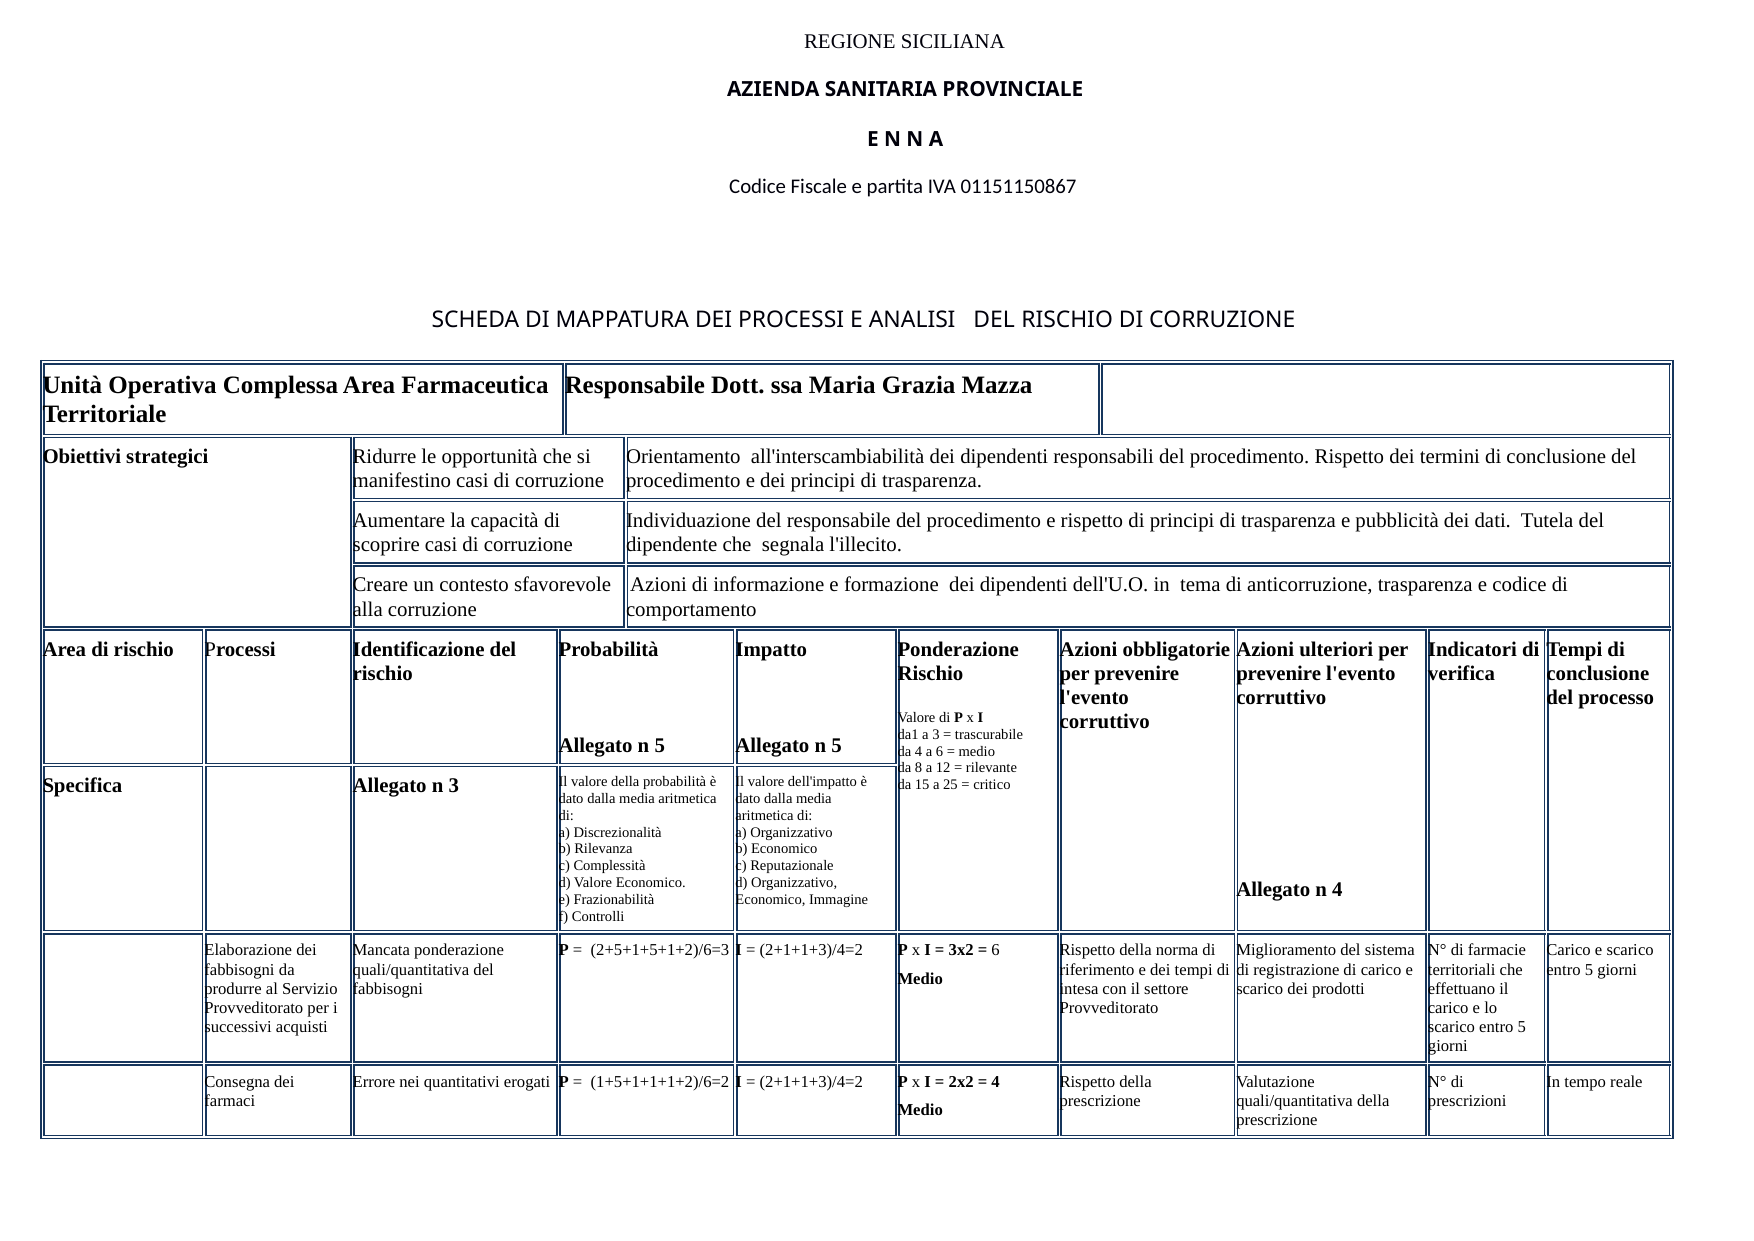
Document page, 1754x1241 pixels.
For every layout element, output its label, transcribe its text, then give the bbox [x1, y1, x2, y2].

table_cell I = (2+1+1+3)/4=2 [738, 1066, 895, 1134]
table_cell [45, 935, 202, 1061]
table_cell [45, 1066, 202, 1134]
table_cell Processi [207, 631, 350, 763]
table_cell Specifica [45, 767, 202, 930]
table_cell Errore nei quantitativi erogati [355, 1066, 556, 1134]
table_cell Consegna dei farmaci [207, 1066, 350, 1134]
table_cell Identificazione del rischio [355, 631, 556, 763]
table_cell Aumentare la capacità di scoprire casi di corruzione [355, 502, 623, 562]
table_cell Mancata ponderazione quali/quantitativa del fabbisogni [355, 935, 556, 1061]
table_cell Impatto Allegato n 5 [738, 631, 895, 763]
table_cell Allegato n 3 [355, 767, 556, 930]
table_cell Obiettivi strategici [45, 438, 350, 626]
text SCHEDA DI MAPPATURA DEI PROCESSI E ANALISI DEL RISCHIO DI CORRUZIONE [98, 303, 1679, 334]
table_cell Indicatori di verifica [1430, 631, 1544, 930]
table_cell Miglioramento del sistema di registrazione di carico e scarico dei prodotti [1238, 935, 1425, 1061]
table_cell Elaborazione dei fabbisogni da produrre al Servizio Provveditorato per i successivi acquisti [207, 935, 350, 1061]
table_cell Tempi di conclusione del processo [1549, 631, 1669, 930]
table_cell [207, 767, 350, 930]
table_cell Rispetto della norma di riferimento e dei tempi di intesa con il settore Provveditorato [1062, 935, 1234, 1061]
table_cell Il valore della probabilità è dato dalla media aritmetica di: a) Discrezionalità b) Rilevanza c) Complessità d) Valore Economico. e) Frazionabilità f) Controlli [561, 767, 733, 930]
table_cell Probabilità Allegato n 5 [561, 631, 733, 763]
table_cell Azioni obbligatorie per prevenire l'evento corruttivo [1062, 631, 1234, 930]
table_cell Rispetto della prescrizione [1062, 1066, 1234, 1134]
table_cell Valutazione quali/quantitativa della prescrizione [1238, 1066, 1425, 1134]
table_cell Area di rischio [45, 631, 202, 763]
table_cell P = (1+5+1+1+1+2)/6=2 [561, 1066, 733, 1134]
table_cell In tempo reale [1549, 1066, 1669, 1134]
table_header [1103, 365, 1669, 433]
table_cell P x I = 2x2 = 4 Medio [900, 1066, 1057, 1134]
table_cell I = (2+1+1+3)/4=2 [738, 935, 895, 1061]
table_cell P = (2+5+1+5+1+2)/6=3 [561, 935, 733, 1061]
table_cell Orientamento all'interscambiabilità dei dipendenti responsabili del procedimento. Rispetto dei termini di conclusione del procedimento e dei principi di trasparenza. [628, 438, 1669, 498]
table_cell P x I = 3x2 = 6 Medio [900, 935, 1057, 1061]
table_header Unità Operativa Complessa Area Farmaceutica Territoriale [45, 365, 562, 433]
table_cell Creare un contesto sfavorevole alla corruzione [355, 567, 623, 626]
table_cell Ridurre le opportunità che si manifestino casi di corruzione [355, 438, 623, 498]
table_cell N° di prescrizioni [1430, 1066, 1544, 1134]
table_cell Ponderazione Rischio Valore di P x I da1 a 3 = trascurabile da 4 a 6 = medio da 8 a 12 = rilevante da 15 a 25 = critico [900, 631, 1057, 930]
table_cell Azioni ulteriori per prevenire l'evento corruttivo Allegato n 4 [1238, 631, 1425, 930]
table_header Responsabile Dott. ssa Maria Grazia Mazza [567, 365, 1098, 433]
table_cell Individuazione del responsabile del procedimento e rispetto di principi di trasparenza e pubblicità dei dati. Tutela del dipendente che segnala l'illecito. [628, 502, 1669, 562]
table_cell Il valore dell'impatto è dato dalla media aritmetica di: a) Organizzativo b) Economico c) Reputazionale d) Organizzativo, Economico, Immagine [738, 767, 895, 930]
table_cell Carico e scarico entro 5 giorni [1549, 935, 1669, 1061]
table_cell Azioni di informazione e formazione dei dipendenti dell'U.O. in tema di anticorruzione, trasparenza e codice di comportamento [628, 567, 1669, 626]
table_cell N° di farmacie territoriali che effettuano il carico e lo scarico entro 5 giorni [1430, 935, 1544, 1061]
